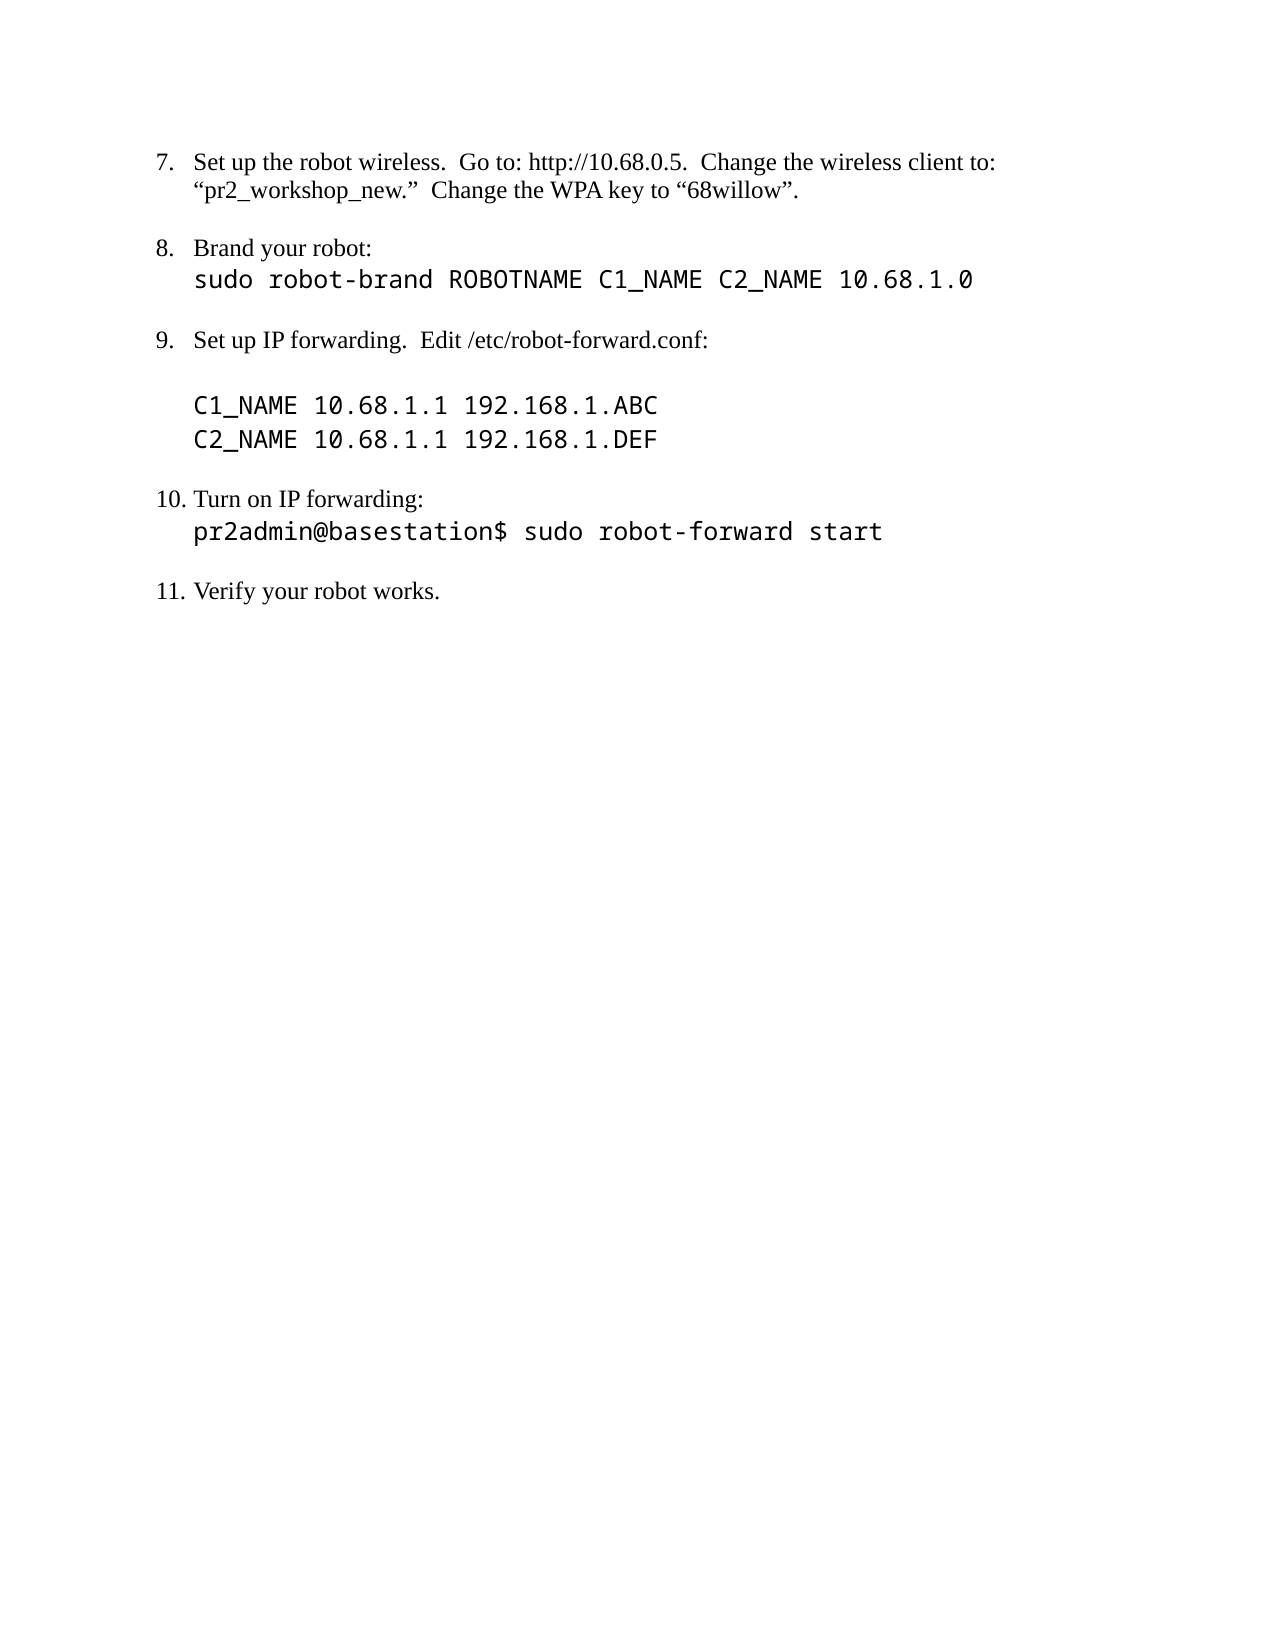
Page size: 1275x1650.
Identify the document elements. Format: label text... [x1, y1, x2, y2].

list Set up the robot wireless. Go to: http://10.68.0.5. Change the wireless client to: “pr2_workshop_new.” Change the WPA key to “68willow”. [156, 147, 1157, 233]
list Turn on IP forwarding: [156, 484, 1157, 513]
list Set up IP forwarding. Edit /etc/robot-forward.conf: C1_NAME 10.68.1.1 192.168.1.ABC C2_NAME 10.68.1.1 192.168.1.DEF [156, 325, 1157, 484]
list Brand your robot: sudo robot-brand ROBOTNAME C1_NAME C2_NAME 10.68.1.0 [156, 233, 1157, 325]
list pr2admin@basestation$ sudo robot-forward start [156, 513, 1157, 576]
list Verify your robot works. [156, 576, 1157, 605]
